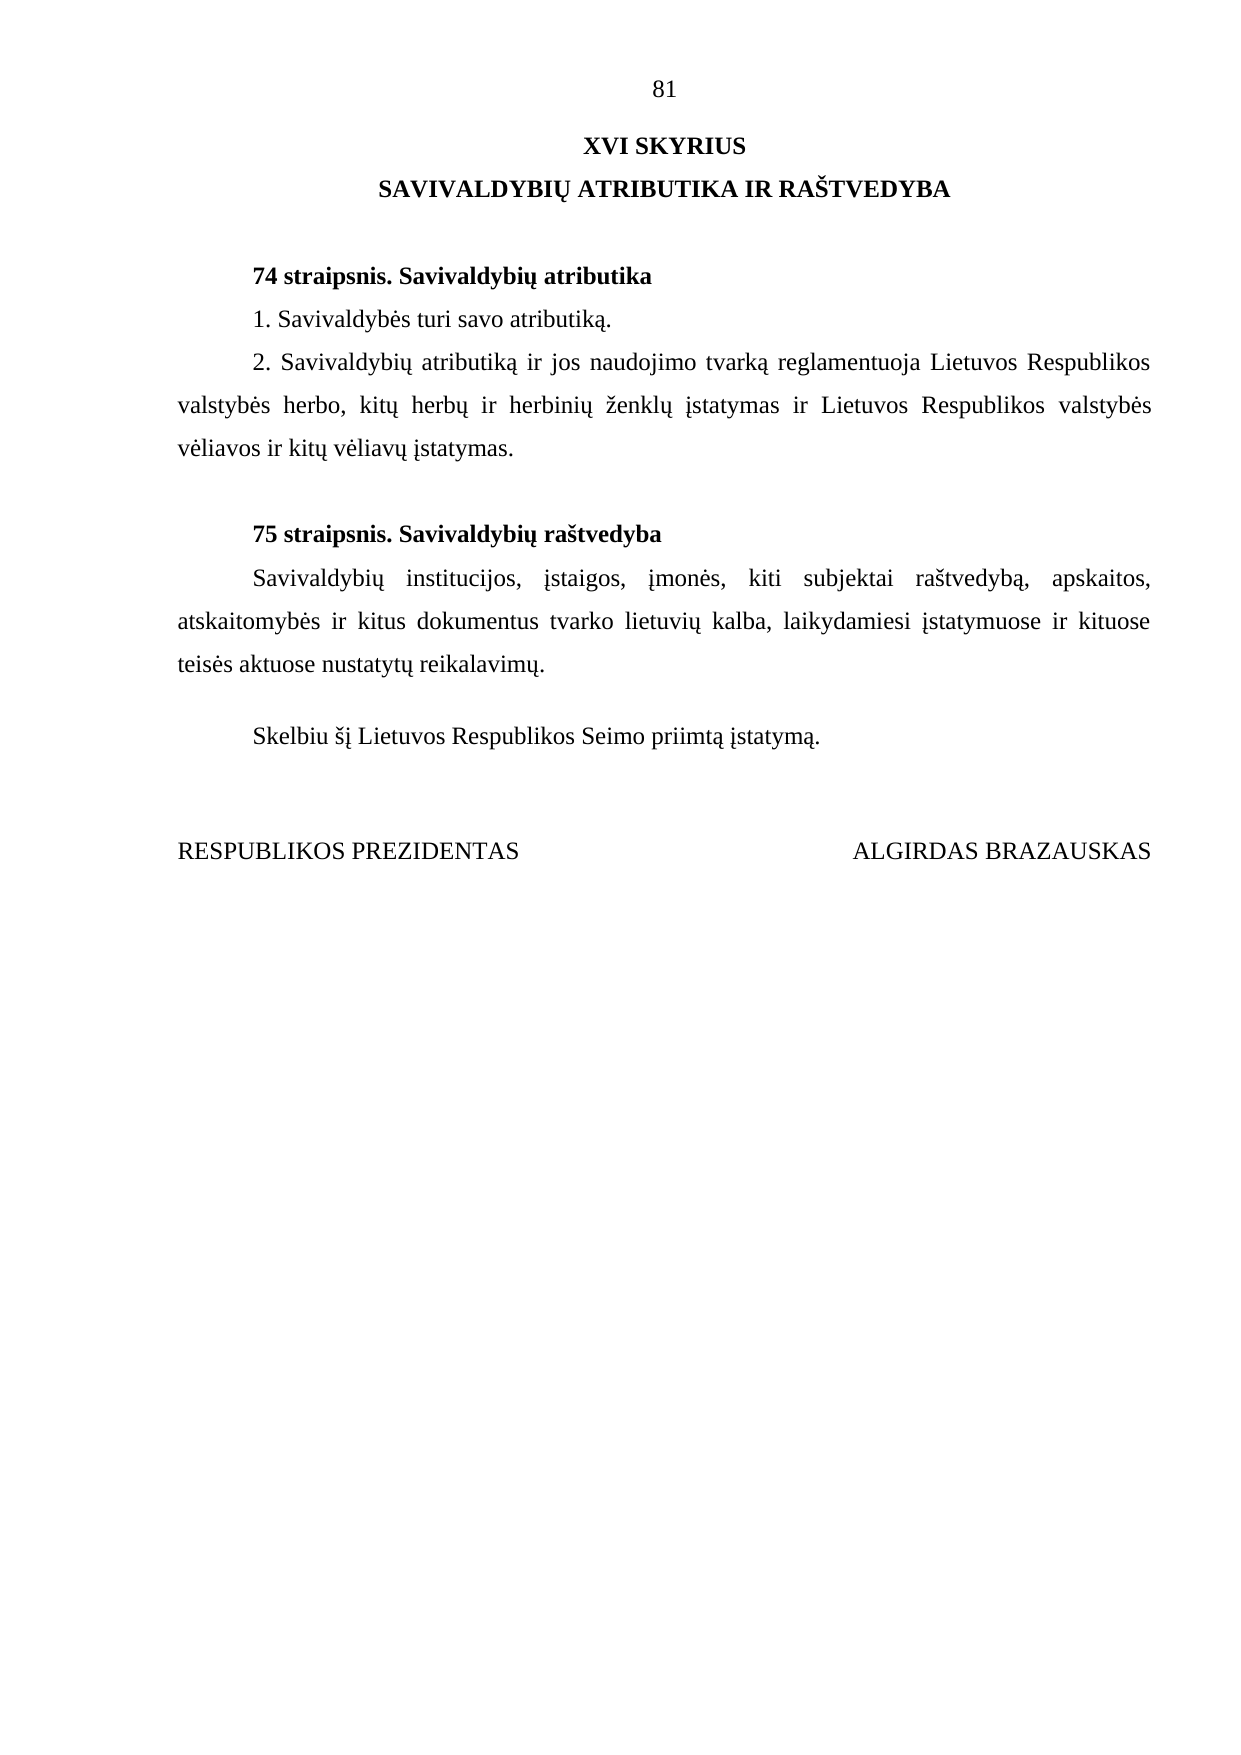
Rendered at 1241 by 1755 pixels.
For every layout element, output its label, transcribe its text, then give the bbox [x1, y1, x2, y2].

text 1. Savivaldybės turi savo atributiką. [177, 304, 1152, 333]
text 75 straipsnis. Savivaldybių raštvedyba [177, 519, 1152, 548]
text XVI SKYRIUS [177, 131, 1152, 160]
text RESPUBLIKOS PREZIDENTAS ALGIRDAS BRAZAUSKAS [177, 836, 1152, 864]
text 74 straipsnis. Savivaldybių atributika [177, 261, 1152, 289]
text Savivaldybių institucijos, įstaigos, įmonės, kiti subjektai raštvedybą, apskaitos, atskaitomybės ir kitus dokumentus tvarko lietuvių kalba, laikydamiesi įstatymuose ir kituose teisės aktuose nustatytų reikalavimų. [177, 563, 1152, 678]
text Skelbiu šį Lietuvos Respublikos Seimo priimtą įstatymą. [177, 721, 1152, 749]
text 2. Savivaldybių atributiką ir jos naudojimo tvarką reglamentuoja Lietuvos Respublikos valstybės herbo, kitų herbų ir herbinių ženklų įstatymas ir Lietuvos Respublikos valstybės vėliavos ir kitų vėliavų įstatymas. [177, 347, 1152, 462]
text SAVIVALDYBIŲ ATRIBUTIKA IR RAŠTVEDYBA [177, 174, 1152, 203]
